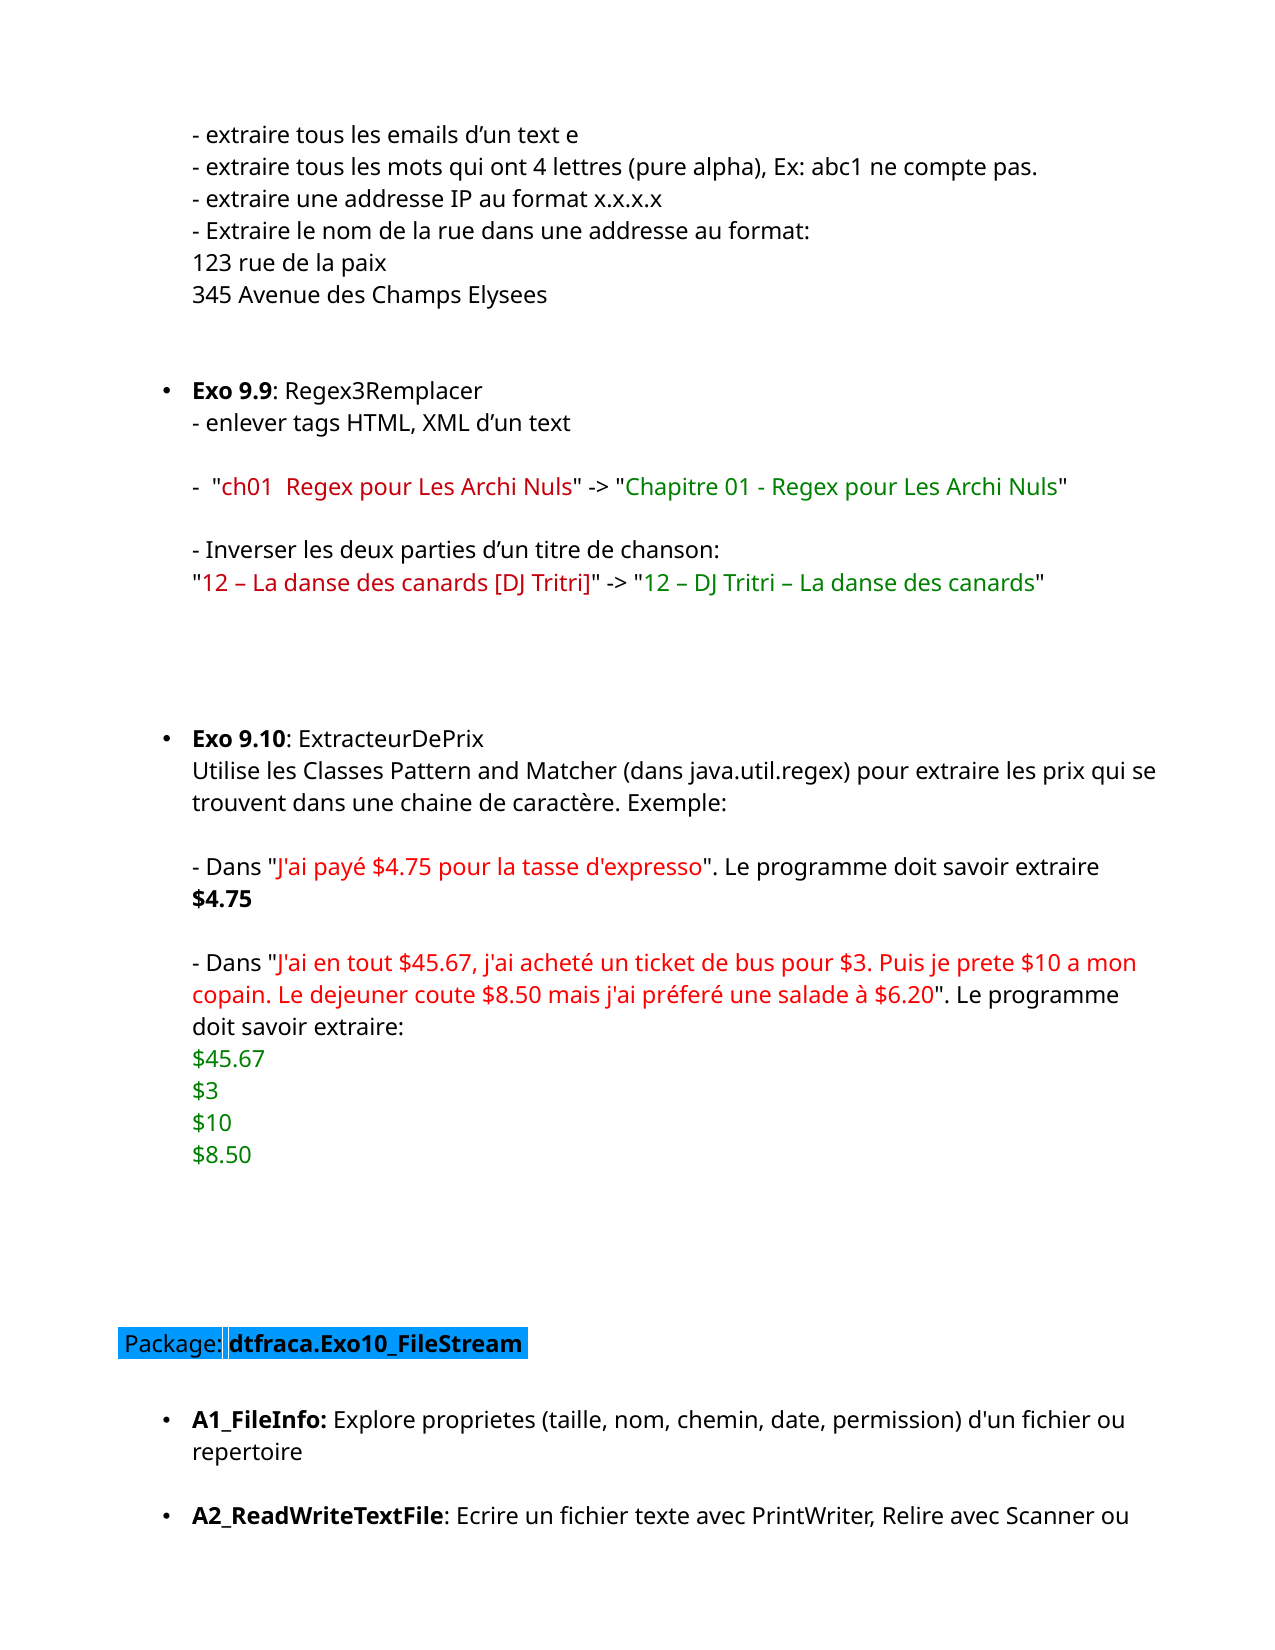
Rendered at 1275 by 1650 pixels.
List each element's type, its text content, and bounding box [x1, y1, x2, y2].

list - Inverser les deux parties d’un titre de chanson: [162, 502, 1157, 566]
list 345 Avenue des Champs Elysees [162, 278, 1157, 374]
list Exo 9.9: Regex3Remplacer - enlever tags HTML, XML d’un text [162, 374, 1157, 438]
list - extraire tous les emails d’un text e [162, 118, 1157, 150]
list Exo 9.10: ExtracteurDePrix Utilise les Classes Pattern and Matcher (dans java.util.regex) pour extraire les prix qui se trouvent dans une chaine de caractère. Exemple: - Dans "J'ai payé $4.75 pour la tasse d'expresso". Le programme doit savoir extraire $4.75 - Dans "J'ai en tout $45.67, j'ai acheté un ticket de bus pour $3. Puis je prete $10 a mon copain. Le dejeuner coute $8.50 mais j'ai préferé une salade à $6.20". Le programme doit savoir extraire: $45.67 $3 $10 $8.50 [162, 722, 1157, 1231]
list A2_ReadWriteTextFile: Ecrire un fichier texte avec PrintWriter, Relire avec Scanner ou [162, 1499, 1157, 1531]
text Package: dtfraca.Exo10_FileStream [118, 1327, 1157, 1359]
list - extraire tous les mots qui ont 4 lettres (pure alpha), Ex: abc1 ne compte pas. [162, 150, 1157, 182]
list "12 – La danse des canards [DJ Tritri]" -> "12 – DJ Tritri – La danse des canards" [162, 566, 1157, 658]
list 123 rue de la paix [162, 246, 1157, 278]
list A1_FileInfo: Explore proprietes (taille, nom, chemin, date, permission) d'un fichier ou repertoire [162, 1403, 1157, 1499]
list - "ch01 Regex pour Les Archi Nuls" -> "Chapitre 01 - Regex pour Les Archi Nuls" [162, 438, 1157, 502]
list - Extraire le nom de la rue dans une addresse au format: [162, 214, 1157, 246]
list - extraire une addresse IP au format x.x.x.x [162, 182, 1157, 214]
